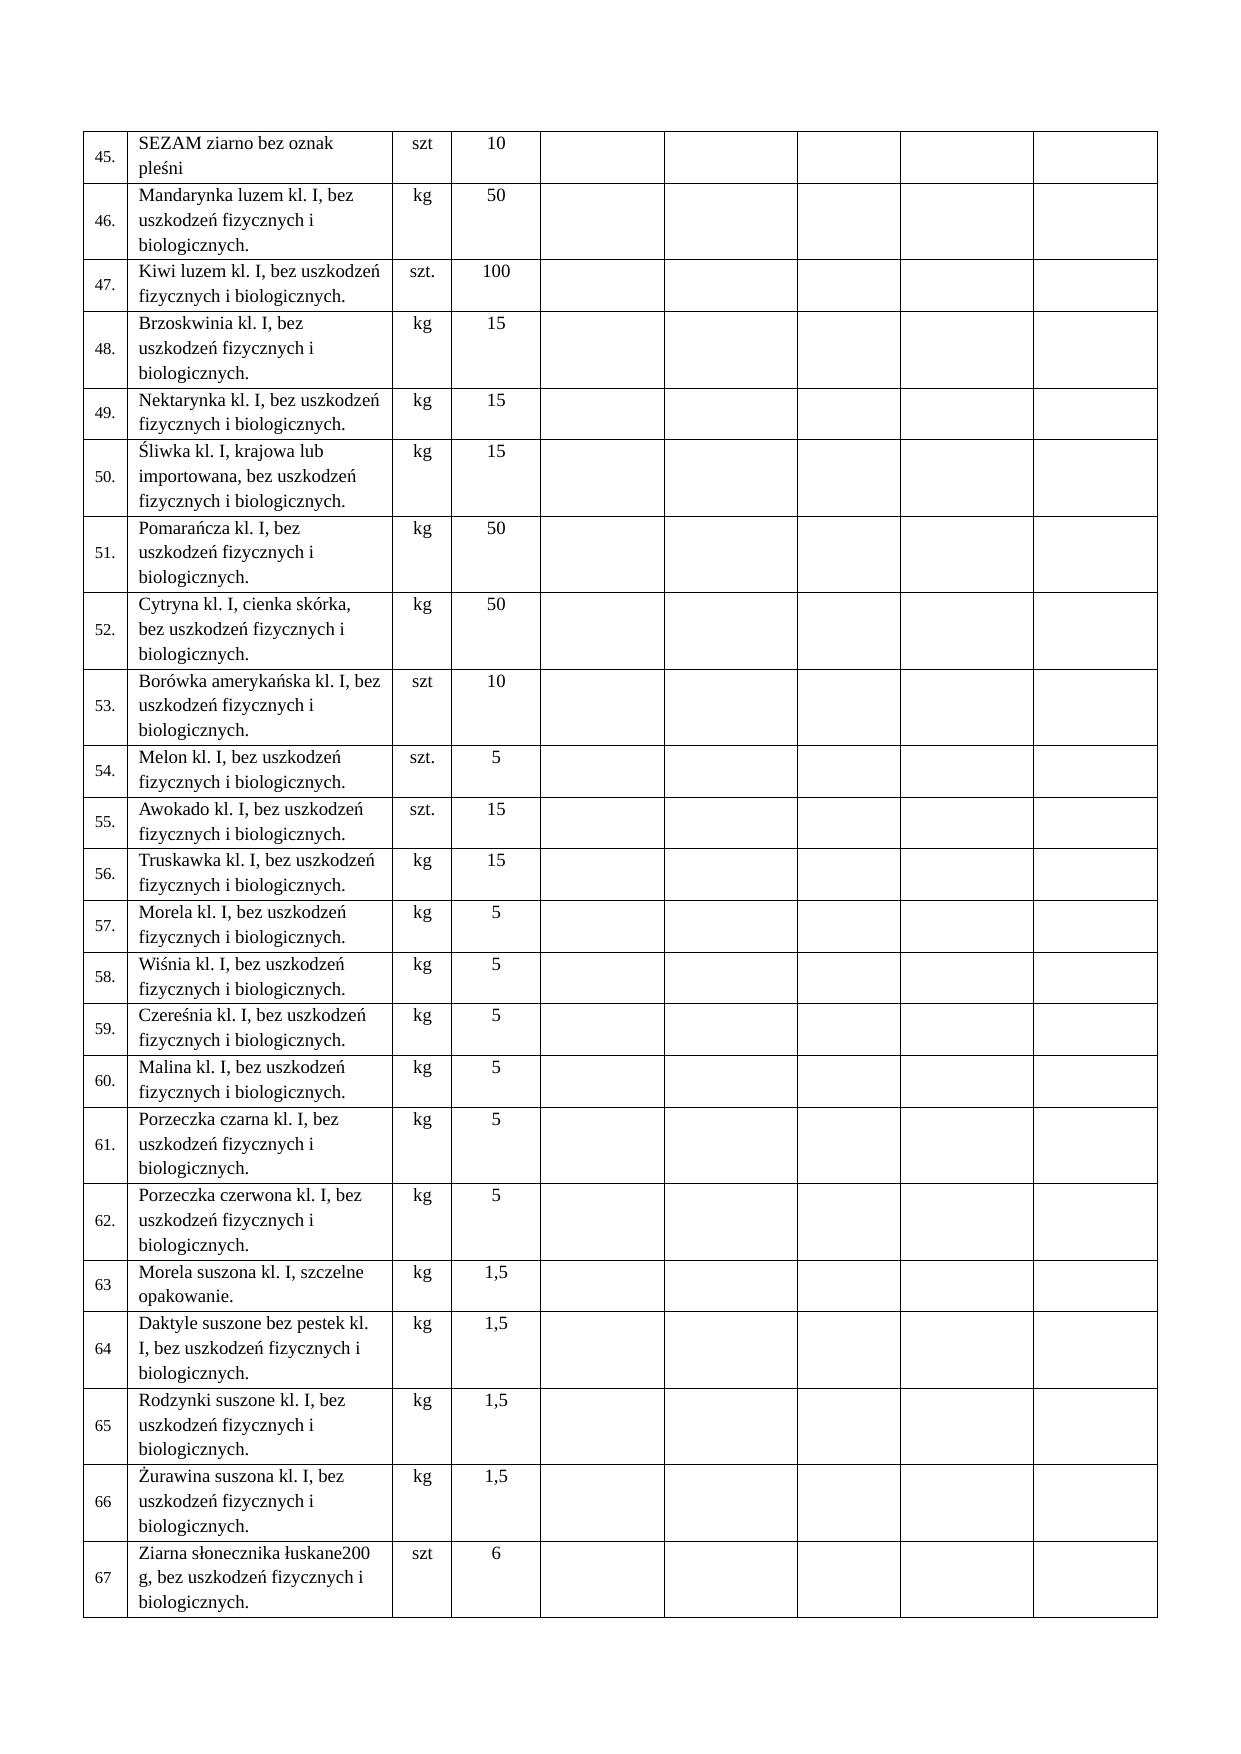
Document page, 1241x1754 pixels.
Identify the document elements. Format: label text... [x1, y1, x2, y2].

table_cell 6 [452, 1542, 540, 1617]
table_cell [901, 1542, 1033, 1617]
table_cell [541, 1004, 664, 1055]
table_cell [1034, 1389, 1157, 1464]
table_cell [665, 901, 797, 952]
table_cell 45. [84, 132, 127, 183]
table_cell [798, 440, 900, 516]
table_cell [541, 517, 664, 592]
table_cell [901, 1184, 1033, 1259]
table_cell 51. [84, 517, 127, 592]
table_cell [1034, 1312, 1157, 1388]
table_cell 56. [84, 849, 127, 900]
table_cell 15 [452, 440, 540, 516]
table_cell [665, 798, 797, 848]
table_cell Wiśnia kl. I, bez uszkodzeń fizycznych i biologicznych. [128, 953, 392, 1003]
table_cell kg [393, 901, 451, 952]
table_cell 15 [452, 312, 540, 387]
table_cell [1034, 389, 1157, 439]
table_cell 1,5 [452, 1312, 540, 1388]
table_cell [665, 1542, 797, 1617]
table_cell [901, 132, 1033, 183]
table_cell [901, 670, 1033, 745]
table_cell kg [393, 389, 451, 439]
table_cell [901, 1261, 1033, 1311]
table_cell [665, 1465, 797, 1541]
table_cell 5 [452, 1056, 540, 1107]
table_cell 1,5 [452, 1389, 540, 1464]
table_cell [1034, 1542, 1157, 1617]
table_cell kg [393, 312, 451, 387]
table_cell 5 [452, 901, 540, 952]
table_cell szt. [393, 260, 451, 311]
table_cell [665, 1184, 797, 1259]
table_cell [541, 746, 664, 797]
table_cell 48. [84, 312, 127, 387]
table_cell 63 [84, 1261, 127, 1311]
table_cell [665, 260, 797, 311]
table_cell [901, 184, 1033, 259]
table_cell [1034, 312, 1157, 387]
table_cell [541, 953, 664, 1003]
table_cell kg [393, 849, 451, 900]
table_cell [901, 260, 1033, 311]
table_cell 54. [84, 746, 127, 797]
table_cell [798, 670, 900, 745]
table_cell Morela kl. I, bez uszkodzeń fizycznych i biologicznych. [128, 901, 392, 952]
table_cell kg [393, 1108, 451, 1183]
table_cell [901, 849, 1033, 900]
table_cell kg [393, 517, 451, 592]
table_cell [1034, 184, 1157, 259]
table_cell 1,5 [452, 1261, 540, 1311]
table_cell [901, 1389, 1033, 1464]
table_cell 5 [452, 953, 540, 1003]
table_cell Daktyle suszone bez pestek kl. I, bez uszkodzeń fizycznych i biologicznych. [128, 1312, 392, 1388]
table_cell [901, 901, 1033, 952]
table_cell 47. [84, 260, 127, 311]
table_cell [665, 440, 797, 516]
table_cell [1034, 746, 1157, 797]
table_cell [665, 184, 797, 259]
table_cell [901, 593, 1033, 668]
table_cell Mandarynka luzem kl. I, bez uszkodzeń fizycznych i biologicznych. [128, 184, 392, 259]
table_cell [798, 184, 900, 259]
table_cell 5 [452, 746, 540, 797]
table_cell [1034, 849, 1157, 900]
table_cell [541, 1056, 664, 1107]
table_cell szt. [393, 798, 451, 848]
table_cell [901, 798, 1033, 848]
table_cell 60. [84, 1056, 127, 1107]
table_cell szt [393, 132, 451, 183]
table_cell Śliwka kl. I, krajowa lub importowana, bez uszkodzeń fizycznych i biologicznych. [128, 440, 392, 516]
table_cell [541, 312, 664, 387]
table_cell szt [393, 1542, 451, 1617]
table_cell [665, 1056, 797, 1107]
table_cell [665, 132, 797, 183]
table_cell [541, 798, 664, 848]
table_cell [1034, 953, 1157, 1003]
table_cell [901, 440, 1033, 516]
table_cell [798, 389, 900, 439]
table_cell [665, 312, 797, 387]
table_cell [798, 1004, 900, 1055]
table_cell [798, 593, 900, 668]
table_cell 62. [84, 1184, 127, 1259]
table_cell kg [393, 953, 451, 1003]
table_cell kg [393, 184, 451, 259]
table_cell [1034, 1004, 1157, 1055]
table_cell [901, 1465, 1033, 1541]
table_cell [541, 1184, 664, 1259]
table_cell SEZAM ziarno bez oznak pleśni [128, 132, 392, 183]
table_cell [901, 517, 1033, 592]
table_cell 15 [452, 798, 540, 848]
table_cell [1034, 1108, 1157, 1183]
table_cell [541, 132, 664, 183]
table_cell [798, 260, 900, 311]
table_cell Żurawina suszona kl. I, bez uszkodzeń fizycznych i biologicznych. [128, 1465, 392, 1541]
table_cell [798, 1389, 900, 1464]
table_cell 49. [84, 389, 127, 439]
table_cell [541, 184, 664, 259]
table_cell [1034, 1261, 1157, 1311]
table_cell [541, 389, 664, 439]
table_cell [1034, 132, 1157, 183]
table_cell [901, 312, 1033, 387]
table_cell kg [393, 1056, 451, 1107]
table_cell [1034, 670, 1157, 745]
table_cell [541, 1542, 664, 1617]
table_cell Nektarynka kl. I, bez uszkodzeń fizycznych i biologicznych. [128, 389, 392, 439]
table_cell [798, 1184, 900, 1259]
table_cell kg [393, 1312, 451, 1388]
table_cell [798, 901, 900, 952]
table_cell [665, 1004, 797, 1055]
table_cell 59. [84, 1004, 127, 1055]
table_cell Truskawka kl. I, bez uszkodzeń fizycznych i biologicznych. [128, 849, 392, 900]
table_cell kg [393, 1389, 451, 1464]
table_cell 65 [84, 1389, 127, 1464]
table_cell [541, 849, 664, 900]
table_cell 50 [452, 517, 540, 592]
table_cell 10 [452, 132, 540, 183]
table_cell Porzeczka czerwona kl. I, bez uszkodzeń fizycznych i biologicznych. [128, 1184, 392, 1259]
table_cell [798, 1108, 900, 1183]
table_cell [901, 1004, 1033, 1055]
table_cell [901, 1312, 1033, 1388]
table_cell [1034, 440, 1157, 516]
table_cell [665, 1108, 797, 1183]
table_cell [665, 746, 797, 797]
table_cell [665, 1261, 797, 1311]
table_cell [798, 517, 900, 592]
table_cell [541, 1312, 664, 1388]
table_cell 53. [84, 670, 127, 745]
table_cell [798, 798, 900, 848]
table_cell 15 [452, 389, 540, 439]
table_cell [1034, 517, 1157, 592]
table_cell [798, 1261, 900, 1311]
table_cell [901, 953, 1033, 1003]
table_cell [665, 389, 797, 439]
table_cell [665, 593, 797, 668]
table_cell Rodzynki suszone kl. I, bez uszkodzeń fizycznych i biologicznych. [128, 1389, 392, 1464]
table_cell [798, 849, 900, 900]
table_cell [901, 746, 1033, 797]
table_cell [798, 1312, 900, 1388]
table_cell 50. [84, 440, 127, 516]
table_cell [541, 593, 664, 668]
table_cell szt [393, 670, 451, 745]
table_cell [798, 1056, 900, 1107]
table_cell [541, 440, 664, 516]
table_cell Czereśnia kl. I, bez uszkodzeń fizycznych i biologicznych. [128, 1004, 392, 1055]
table_cell [798, 1465, 900, 1541]
table_cell [901, 1056, 1033, 1107]
table_cell [1034, 1184, 1157, 1259]
table_cell [901, 1108, 1033, 1183]
table_cell [1034, 1056, 1157, 1107]
table_cell Morela suszona kl. I, szczelne opakowanie. [128, 1261, 392, 1311]
table_cell [665, 849, 797, 900]
table_cell [901, 389, 1033, 439]
table_cell Awokado kl. I, bez uszkodzeń fizycznych i biologicznych. [128, 798, 392, 848]
table_cell Pomarańcza kl. I, bez uszkodzeń fizycznych i biologicznych. [128, 517, 392, 592]
table_cell 1,5 [452, 1465, 540, 1541]
table_cell kg [393, 440, 451, 516]
table_cell szt. [393, 746, 451, 797]
table_cell [1034, 1465, 1157, 1541]
table_cell 50 [452, 593, 540, 668]
table_cell 66 [84, 1465, 127, 1541]
table_cell 58. [84, 953, 127, 1003]
table_cell [541, 260, 664, 311]
table_cell [541, 670, 664, 745]
table_cell kg [393, 1261, 451, 1311]
table_cell 64 [84, 1312, 127, 1388]
table_cell [798, 953, 900, 1003]
table_cell 100 [452, 260, 540, 311]
table_cell [1034, 798, 1157, 848]
table_cell kg [393, 593, 451, 668]
table_cell [665, 670, 797, 745]
table_cell Malina kl. I, bez uszkodzeń fizycznych i biologicznych. [128, 1056, 392, 1107]
table_cell Brzoskwinia kl. I, bez uszkodzeń fizycznych i biologicznych. [128, 312, 392, 387]
table_cell kg [393, 1004, 451, 1055]
table_cell Melon kl. I, bez uszkodzeń fizycznych i biologicznych. [128, 746, 392, 797]
table_cell Ziarna słonecznika łuskane200 g, bez uszkodzeń fizycznych i biologicznych. [128, 1542, 392, 1617]
table_cell 52. [84, 593, 127, 668]
table_cell 5 [452, 1004, 540, 1055]
table_cell 5 [452, 1108, 540, 1183]
table_cell [798, 746, 900, 797]
table_cell [665, 1389, 797, 1464]
table_cell [541, 1465, 664, 1541]
table_cell [798, 312, 900, 387]
table_cell [541, 1108, 664, 1183]
table_cell Cytryna kl. I, cienka skórka, bez uszkodzeń fizycznych i biologicznych. [128, 593, 392, 668]
table_cell [665, 953, 797, 1003]
table_cell 15 [452, 849, 540, 900]
table_cell Borówka amerykańska kl. I, bez uszkodzeń fizycznych i biologicznych. [128, 670, 392, 745]
table_cell 67 [84, 1542, 127, 1617]
table_cell kg [393, 1465, 451, 1541]
table_cell [541, 1389, 664, 1464]
table_cell [1034, 260, 1157, 311]
table_cell [665, 1312, 797, 1388]
table_cell 10 [452, 670, 540, 745]
table_cell 57. [84, 901, 127, 952]
table_cell 46. [84, 184, 127, 259]
table_cell [1034, 593, 1157, 668]
table_cell [541, 1261, 664, 1311]
table_cell 5 [452, 1184, 540, 1259]
table_cell [1034, 901, 1157, 952]
table_cell kg [393, 1184, 451, 1259]
table_cell [798, 1542, 900, 1617]
table_cell [798, 132, 900, 183]
table_cell [665, 517, 797, 592]
table_cell Kiwi luzem kl. I, bez uszkodzeń fizycznych i biologicznych. [128, 260, 392, 311]
table_cell 55. [84, 798, 127, 848]
table_cell Porzeczka czarna kl. I, bez uszkodzeń fizycznych i biologicznych. [128, 1108, 392, 1183]
table_cell 61. [84, 1108, 127, 1183]
table_cell [541, 901, 664, 952]
table_cell 50 [452, 184, 540, 259]
